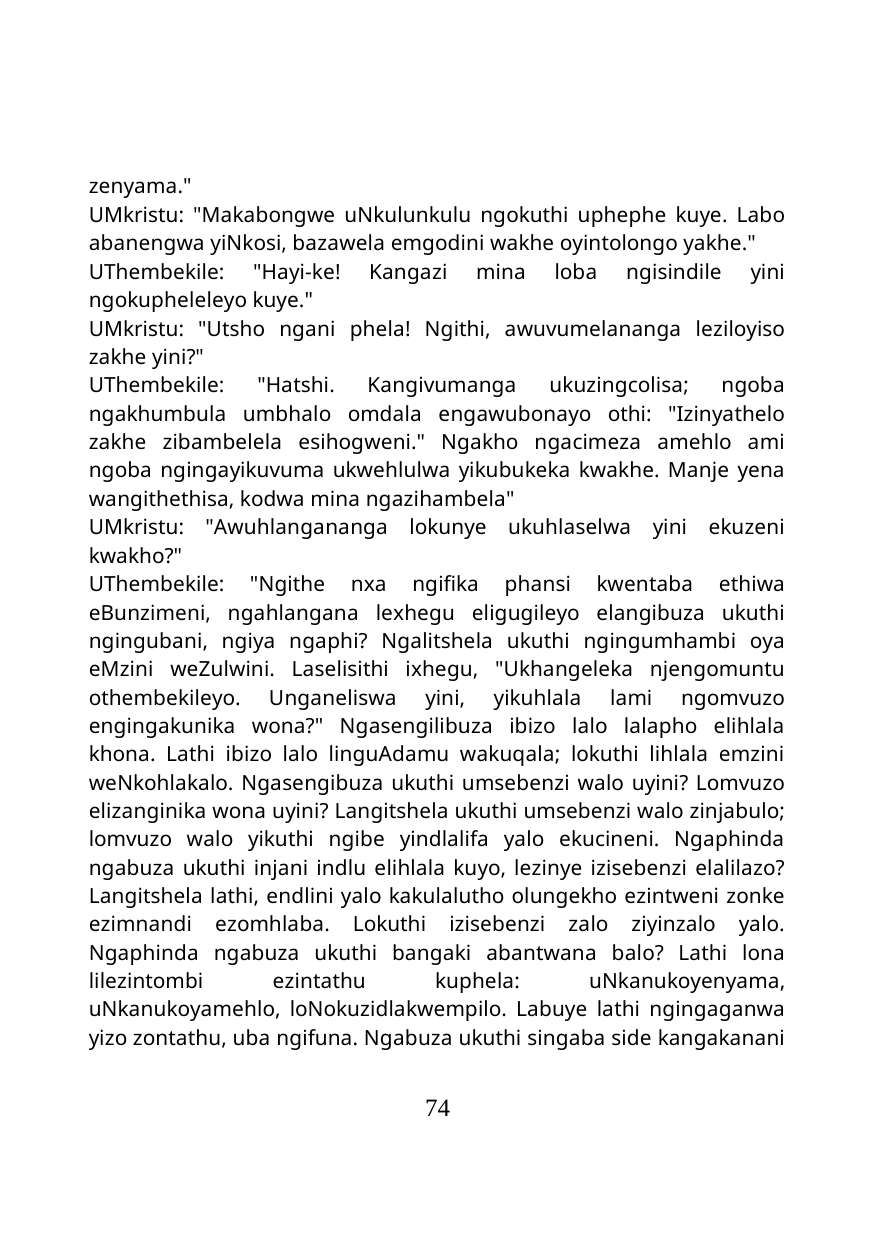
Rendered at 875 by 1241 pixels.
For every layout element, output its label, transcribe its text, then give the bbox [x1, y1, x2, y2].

text UMkristu: "Utsho ngani phela! Ngithi, awuvumelananga leziloyiso zakhe yini?" [88, 313, 786, 370]
text UMkristu: "Makabongwe uNkulunkulu ngokuthi uphephe kuye. Labo abanengwa yiNkosi, bazawela emgodini wakhe oyintolongo yakhe." [88, 200, 786, 257]
text UThembekile: "Hatshi. Kangivumanga ukuzingcolisa; ngoba ngakhumbula umbhalo omdala engawubonayo othi: "Izinyathelo zakhe zibambelela esihogweni." Ngakho ngacimeza amehlo ami ngoba ngingayikuvuma ukwehlulwa yikubukeka kwakhe. Manje yena wangithethisa, kodwa mina ngazihambela" [88, 370, 786, 512]
text zenyama." [88, 171, 786, 200]
text UThembekile: "Ngithe nxa ngifika phansi kwentaba ethiwa eBunzimeni, ngahlangana lexhegu eligugileyo elangibuza ukuthi ngingubani, ngiya ngaphi? Ngalitshela ukuthi ngingumhambi oya eMzini weZulwini. Laselisithi ixhegu, "Ukhangeleka njengomuntu othembekileyo. Unganeliswa yini, yikuhlala lami ngomvuzo engingakunika wona?" Ngasengilibuza ibizo lalo lalapho elihlala khona. Lathi ibizo lalo linguAdamu wakuqala; lokuthi lihlala emzini weNkohlakalo. Ngasengibuza ukuthi umsebenzi walo uyini? Lomvuzo elizanginika wona uyini? Langitshela ukuthi umsebenzi walo zinjabulo; lomvuzo walo yikuthi ngibe yindlalifa yalo ekucineni. Ngaphinda ngabuza ukuthi injani indlu elihlala kuyo, lezinye izisebenzi elalilazo? Langitshela lathi, endlini yalo kakulalutho olungekho ezintweni zonke ezimnandi ezomhlaba. Lokuthi izisebenzi zalo ziyinzalo yalo. Ngaphinda ngabuza ukuthi bangaki abantwana balo? Lathi lona lilezintombi ezintathu kuphela: uNkanukoyenyama, uNkanukoyamehlo, loNokuzidlakwempilo. Labuye lathi ngingaganwa yizo zontathu, uba ngifuna. Ngabuza ukuthi singaba side kangakanani [88, 569, 786, 1051]
text UThembekile: "Hayi-ke! Kangazi mina loba ngisindile yini ngokupheleleyo kuye." [88, 257, 786, 313]
text UMkristu: "Awuhlangananga lokunye ukuhlaselwa yini ekuzeni kwakho?" [88, 512, 786, 569]
